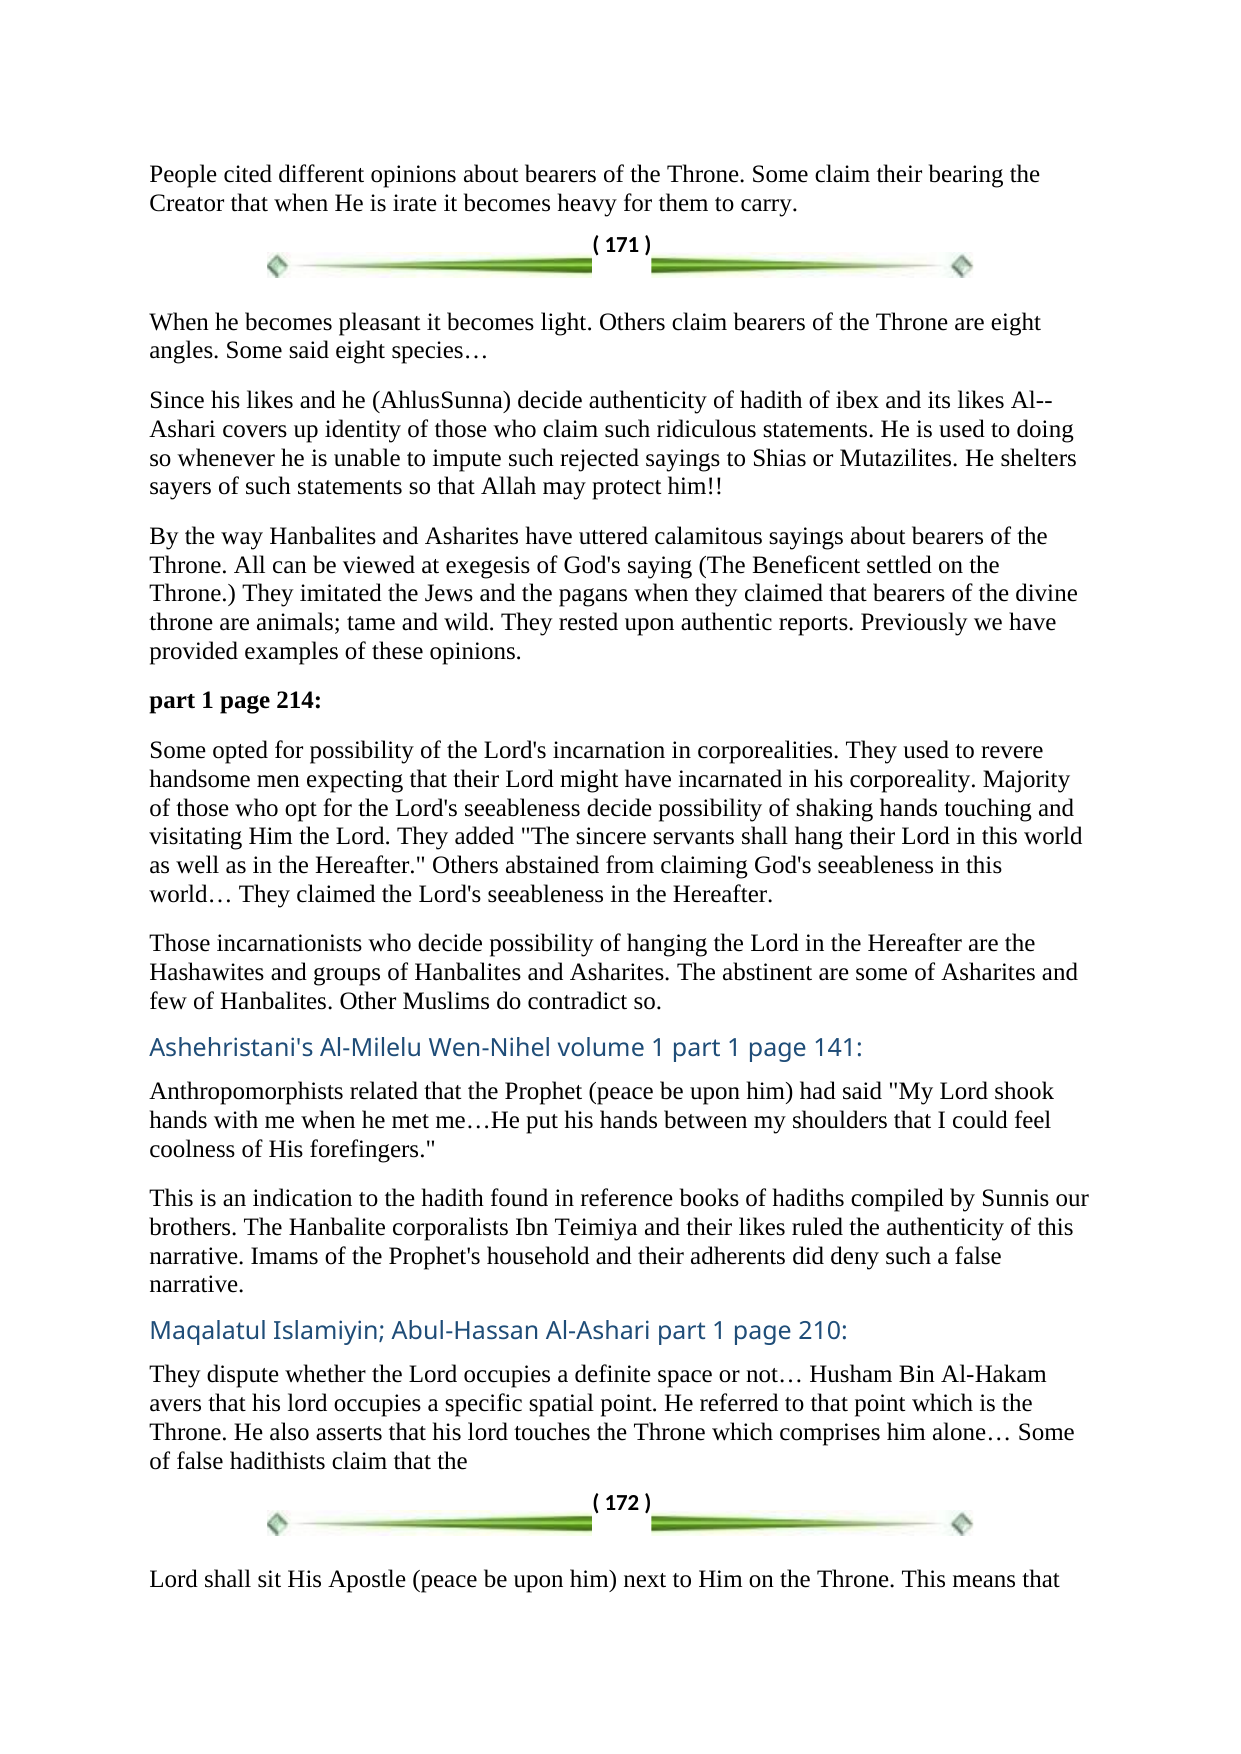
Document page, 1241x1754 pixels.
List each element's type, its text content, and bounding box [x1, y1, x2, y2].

table_header ( 171 ) When he becomes pleasant it becomes light. Others claim bearers of the Throne are eight angles. Some said eight species… Since his likes and he (Ahlus­Sunna) decide authenticity of hadith of ibex and its likes Al-­Ashari covers up identity of those who claim such ridiculous statements. He is used to doing so whenever he is unable to impute such rejected sayings to Shias or Mutazilites. He shelters sayers of such statements so that Allah may protect him!! By the way Hanbalites and Asharites have uttered calamitous sayings about bearers of the Throne. All can be viewed at exegesis of God's saying (The Beneficent settled on the Throne.) They imitated the Jews and the pagans when they claimed that bearers of the divine throne are animals; tame and wild. They rested upon authentic reports. Previously we have provided examples of these opinions. part 1 page 214: Some opted for possibility of the Lord's incarnation in corporealities. They used to revere handsome men expecting that their Lord might have incarnated in his corporeality. Majority of those who opt for the Lord's seeableness decide possibility of shaking hands touching and visitating Him the Lord. They added "The sincere servants shall hang their Lord in this world as well as in the Hereafter." Others abstained from claiming God's seeableness in this world… They claimed the Lord's seeableness in the Hereafter. Those incarnationists who decide possibility of hanging the Lord in the Hereafter are the Hashawites and groups of Hanbalites and Asharites. The abstinent are some of Asharites and few of Hanbalites. Other Muslims do contradict so. Ashehristani's Al-­Milelu Wen­-Nihel volume 1 part 1 page 141: Anthropomorphists related that the Prophet (peace be upon him) had said "My Lord shook hands with me when he met me…He put his hands between my shoulders that I could feel coolness of His forefingers." This is an indication to the hadith found in reference books of hadiths compiled by Sunnis our brothers. The Hanbalite corporalists Ibn Teimiya and their likes ruled the authenticity of this narrative. Imams of the Prophet's household and their adherents did deny such a false narrative. Maqalatul Islamiyin; Abul­-Hassan Al-­Ashari part 1 page 210: They dispute whether the Lord occupies a definite space or not… Husham Bin Al-­Hakam avers that his lord occupies a specific spatial point. He referred to that point which is the Throne. He also asserts that his lord touches the Throne which comprises him alone… Some of false hadithists claim that the [148, 229, 1093, 1487]
table_header People cited different opinions about bearers of the Throne. Some claim their bearing the Creator that when He is irate it becomes heavy for them to carry. [148, 148, 1093, 229]
table_header ( 172 ) Lord shall sit His Apostle (peace be upon him) next to Him on the Throne. This means that [148, 1487, 1093, 1595]
